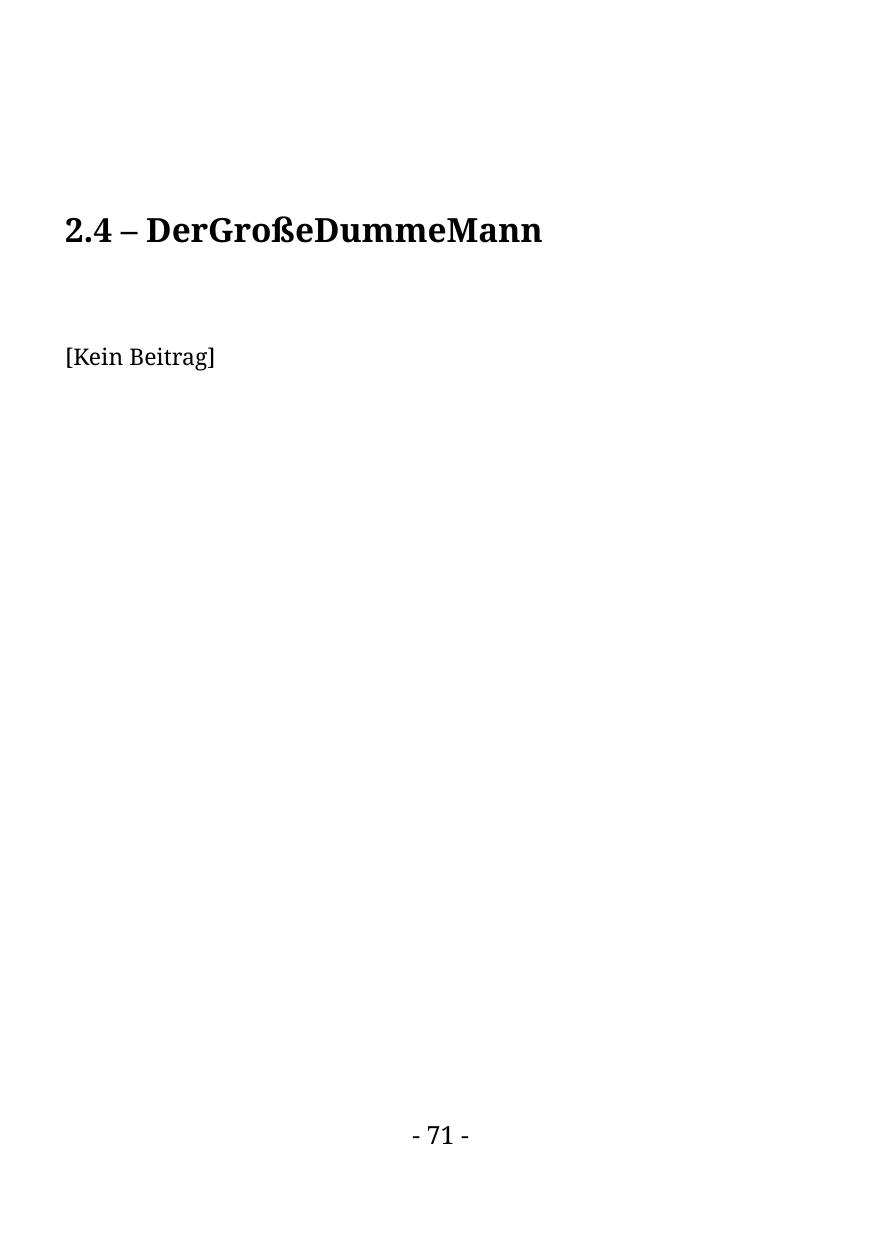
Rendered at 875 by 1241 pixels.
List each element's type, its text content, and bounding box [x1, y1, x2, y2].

text [Kein Beitrag] [65, 341, 809, 372]
subtitle 2.4 – DerGroßeDummeMann [65, 207, 809, 252]
